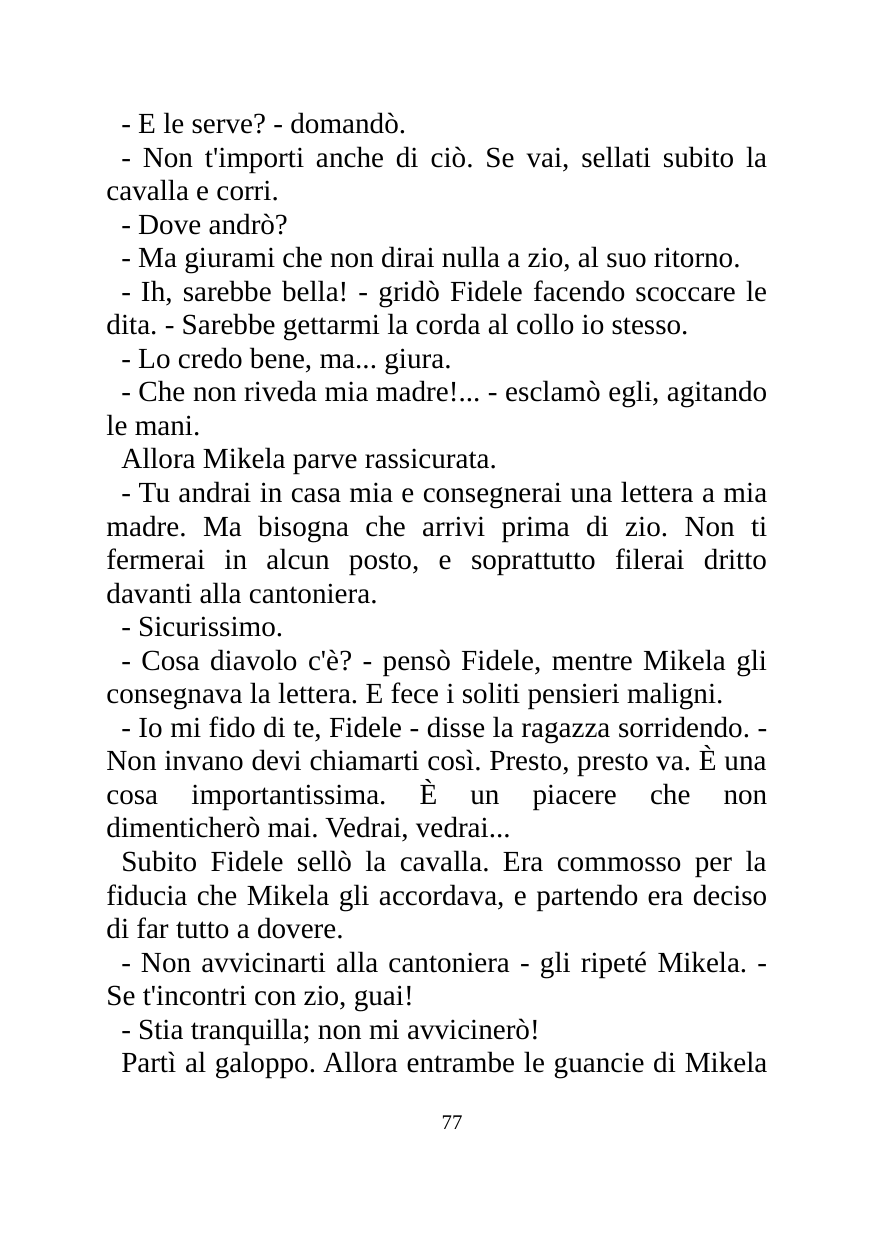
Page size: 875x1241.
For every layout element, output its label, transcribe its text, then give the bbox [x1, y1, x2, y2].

text - Cosa diavolo c'è? - pensò Fidele, mentre Mikela gli consegnava la lettera. E fece i soliti pensieri maligni. [106, 643, 768, 710]
text - Stia tranquilla; non mi avvicinerò! [106, 1012, 768, 1045]
text - Che non riveda mia madre!... - esclamò egli, agitando le mani. [106, 374, 768, 442]
text - Tu andrai in casa mia e consegnerai una lettera a mia madre. Ma bisogna che arrivi prima di zio. Non ti fermerai in alcun posto, e soprattutto filerai dritto davanti alla cantoniera. [106, 475, 768, 609]
text Partì al galoppo. Allora entrambe le guancie di Mikela [106, 1045, 768, 1079]
text - Non t'importi anche di ciò. Se vai, sellati subito la cavalla e corri. [106, 140, 768, 207]
text Subito Fidele sellò la cavalla. Era commosso per la fiducia che Mikela gli accordava, e partendo era deciso di far tutto a dovere. [106, 844, 768, 945]
text - Lo credo bene, ma... giura. [106, 341, 768, 374]
text - Dove andrò? [106, 207, 768, 240]
text - Ma giurami che non dirai nulla a zio, al suo ritorno. [106, 240, 768, 274]
text - Ih, sarebbe bella! - gridò Fidele facendo scoccare le dita. - Sarebbe gettarmi la corda al collo io stesso. [106, 274, 768, 341]
text Allora Mikela parve rassicurata. [106, 442, 768, 475]
text - E le serve? - domandò. [106, 106, 768, 140]
text - Io mi fido di te, Fidele - disse la ragazza sorridendo. - Non invano devi chiamarti così. Presto, presto va. È una cosa importantissima. È un piacere che non dimenticherò mai. Vedrai, vedrai... [106, 710, 768, 844]
text - Non avvicinarti alla cantoniera - gli ripeté Mikela. - Se t'incontri con zio, guai! [106, 945, 768, 1012]
text - Sicurissimo. [106, 609, 768, 643]
